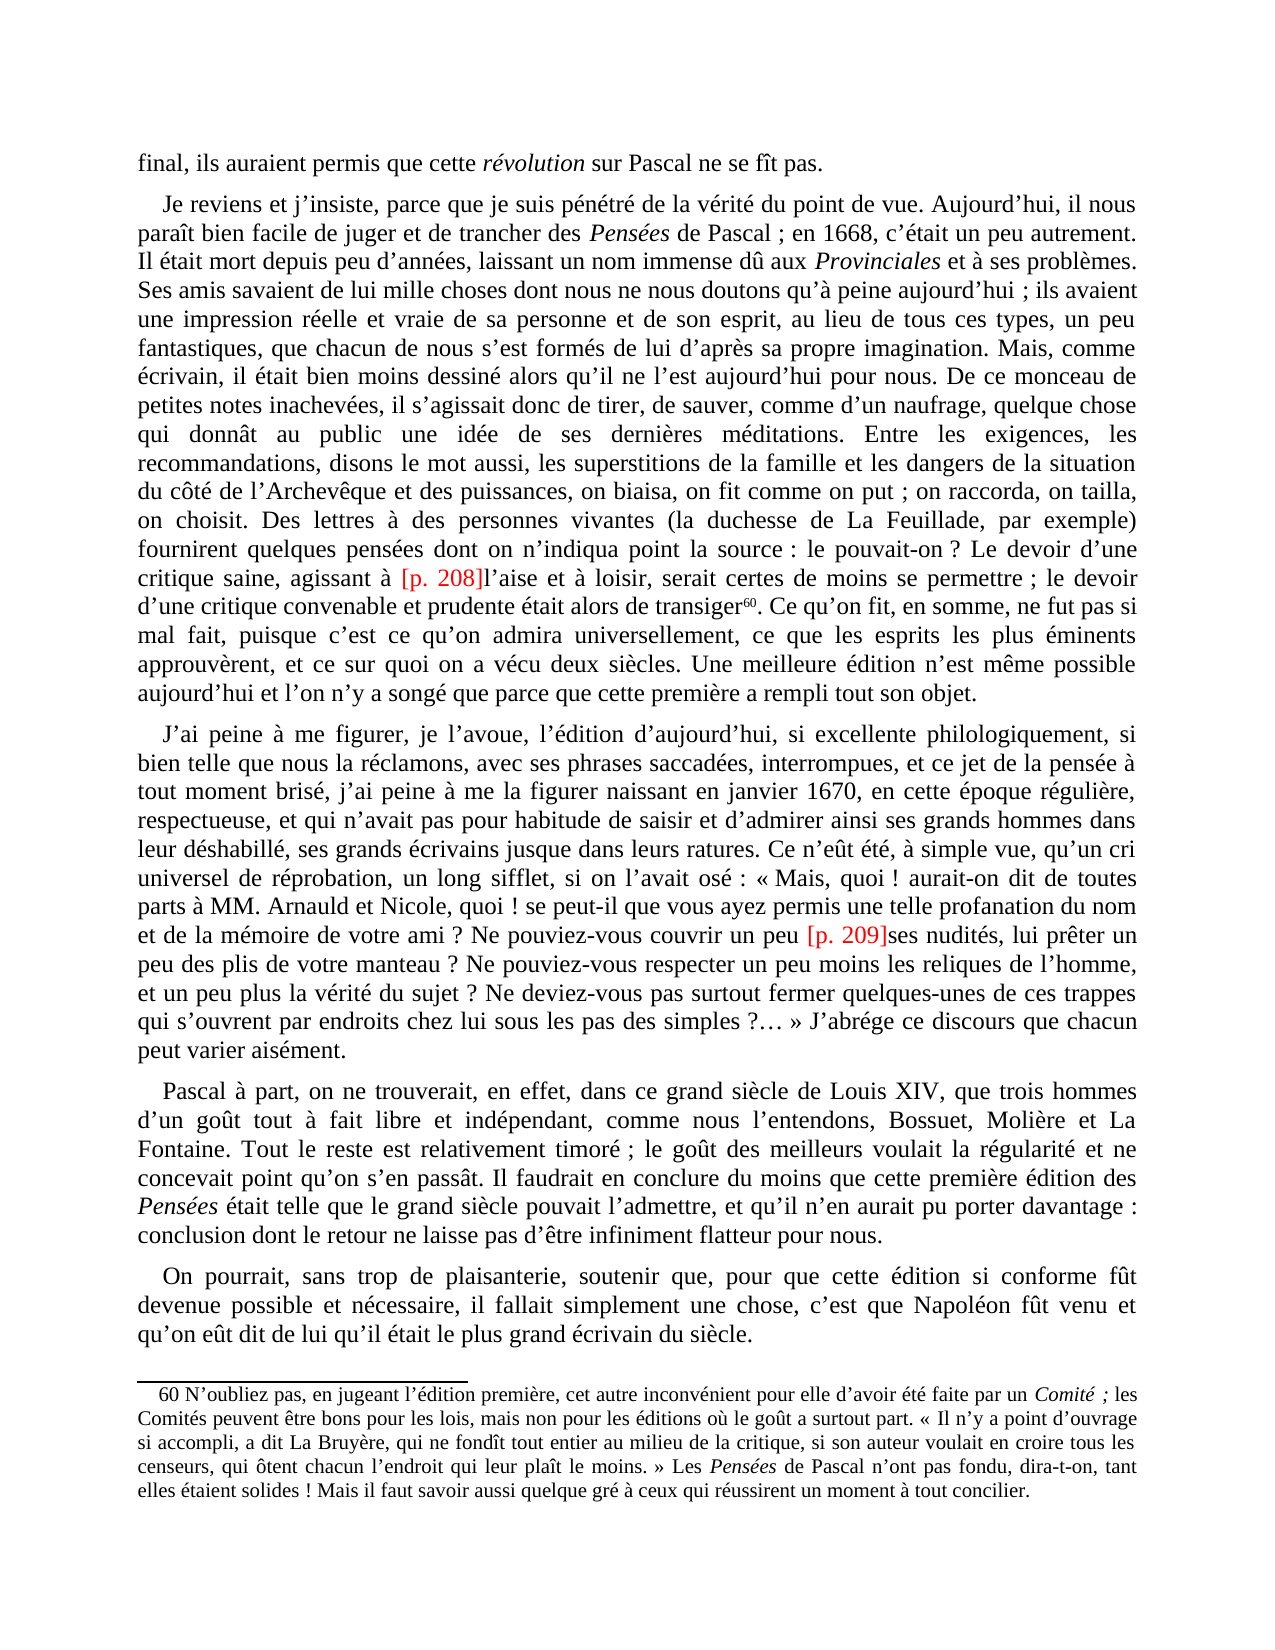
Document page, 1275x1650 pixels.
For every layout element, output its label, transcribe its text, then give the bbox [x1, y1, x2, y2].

text On pourrait, sans trop de plaisanterie, soutenir que, pour que cette édition si conforme fût devenue possible et nécessaire, il fallait simplement une chose, c’est que Napoléon fût venu et qu’on eût dit de lui qu’il était le plus grand écrivain du siècle. [137, 1261, 1137, 1348]
text J’ai peine à me figurer, je l’avoue, l’édition d’aujourd’hui, si excellente philologiquement, si bien telle que nous la réclamons, avec ses phrases saccadées, interrompues, et ce jet de la pensée à tout moment brisé, j’ai peine à me la figurer naissant en janvier 1670, en cette époque régulière, respectueuse, et qui n’avait pas pour habitude de saisir et d’admirer ainsi ses grands hommes dans leur déshabillé, ses grands écrivains jusque dans leurs ratures. Ce n’eût été, à simple vue, qu’un cri universel de réprobation, un long sifflet, si on l’avait osé : « Mais, quoi ! aurait-on dit de toutes parts à MM. Arnauld et Nicole, quoi ! se peut-il que vous ayez permis une telle profanation du nom et de la mémoire de votre ami ? Ne pouviez-vous couvrir un peu [p. 209]ses nudités, lui prêter un peu des plis de votre manteau ? Ne pouviez-vous respecter un peu moins les reliques de l’homme, et un peu plus la vérité du sujet ? Ne deviez-vous pas surtout fermer quelques-unes de ces trappes qui s’ouvrent par endroits chez lui sous les pas des simples ?… » J’abrége ce discours que chacun peut varier aisément. [137, 719, 1137, 1064]
text N’oubliez pas, en jugeant l’édition première, cet autre inconvénient pour elle d’avoir été faite par un Comité ; les Comités peuvent être bons pour les lois, mais non pour les éditions où le goût a surtout part. « Il n’y a point d’ouvrage si accompli, a dit La Bruyère, qui ne fondît tout entier au milieu de la critique, si son auteur voulait en croire tous les censeurs, qui ôtent chacun l’endroit qui leur plaît le moins. » Les Pensées de Pascal n’ont pas fondu, dira-t-on, tant elles étaient solides ! Mais il faut savoir aussi quelque gré à ceux qui réussirent un moment à tout concilier. [137, 1382, 1137, 1502]
text Je reviens et j’insiste, parce que je suis pénétré de la vérité du point de vue. Aujourd’hui, il nous paraît bien facile de juger et de trancher des Pensées de Pascal ; en 1668, c’était un peu autrement. Il était mort depuis peu d’années, laissant un nom immense dû aux Provinciales et à ses problèmes. Ses amis savaient de lui mille choses dont nous ne nous doutons qu’à peine aujourd’hui ; ils avaient une impression réelle et vraie de sa personne et de son esprit, au lieu de tous ces types, un peu fantastiques, que chacun de nous s’est formés de lui d’après sa propre imagination. Mais, comme écrivain, il était bien moins dessiné alors qu’il ne l’est aujourd’hui pour nous. De ce monceau de petites notes inachevées, il s’agissait donc de tirer, de sauver, comme d’un naufrage, quelque chose qui donnât au public une idée de ses dernières méditations. Entre les exigences, les recommandations, disons le mot aussi, les superstitions de la famille et les dangers de la situation du côté de l’Archevêque et des puissances, on biaisa, on fit comme on put ; on raccorda, on tailla, on choisit. Des lettres à des personnes vivantes (la duchesse de La Feuillade, par exemple) fournirent quelques pensées dont on n’indiqua point la source : le pouvait-on ? Le devoir d’une critique saine, agissant à [p. 208]l’aise et à loisir, serait certes de moins se permettre ; le devoir d’une critique convenable et prudente était alors de transiger. Ce qu’on fit, en somme, ne fut pas si mal fait, puisque c’est ce qu’on admira universellement, ce que les esprits les plus éminents approuvèrent, et ce sur quoi on a vécu deux siècles. Une meilleure édition n’est même possible aujourd’hui et l’on n’y a songé que parce que cette première a rempli tout son objet. [137, 189, 1137, 706]
text Pascal à part, on ne trouverait, en effet, dans ce grand siècle de Louis XIV, que trois hommes d’un goût tout à fait libre et indépendant, comme nous l’entendons, Bossuet, Molière et La Fontaine. Tout le reste est relativement timoré ; le goût des meilleurs voulait la régularité et ne concevait point qu’on s’en passât. Il faudrait en conclure du moins que cette première édition des Pensées était telle que le grand siècle pouvait l’admettre, et qu’il n’en aurait pu porter davantage : conclusion dont le retour ne laisse pas d’être infiniment flatteur pour nous. [137, 1076, 1137, 1249]
text final, ils auraient permis que cette révolution sur Pascal ne se fît pas. [137, 148, 1137, 176]
